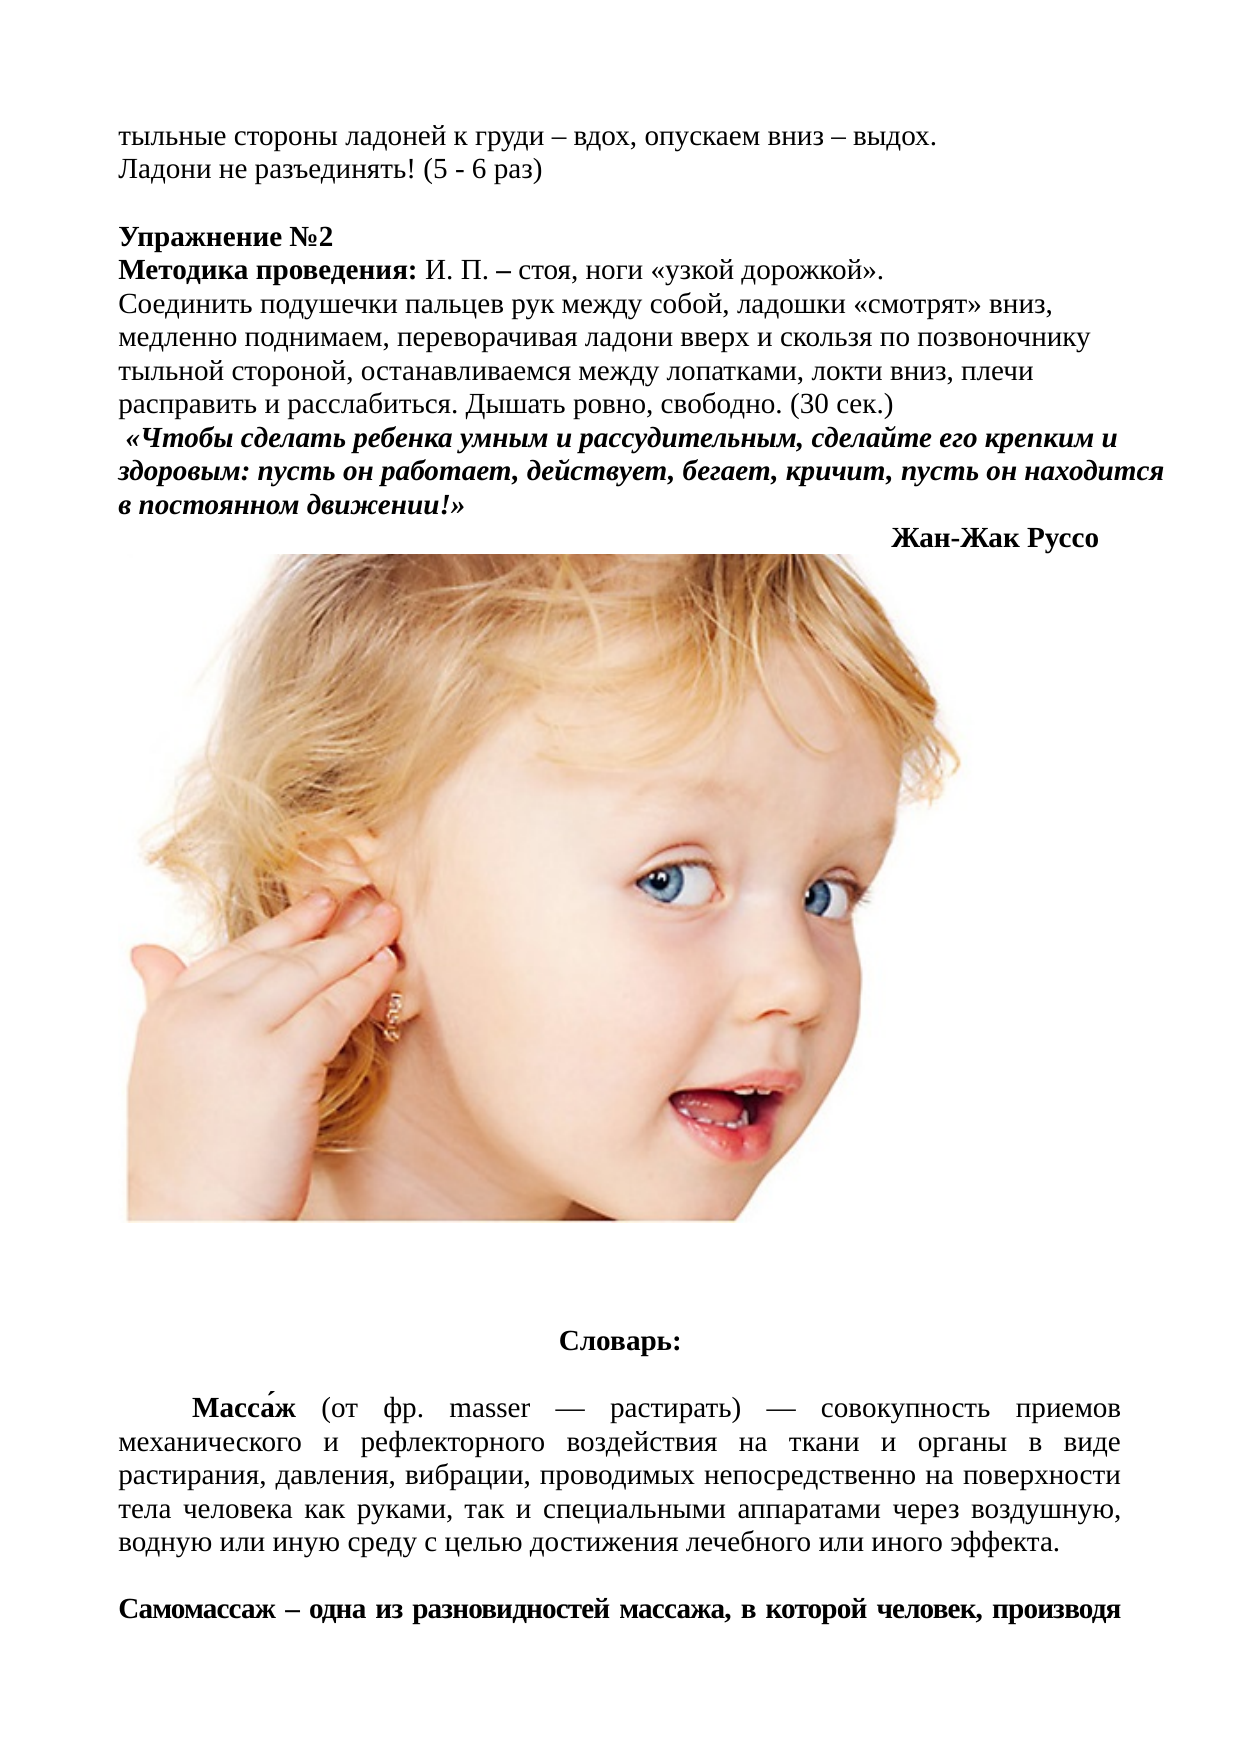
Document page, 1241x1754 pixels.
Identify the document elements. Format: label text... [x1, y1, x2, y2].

text тыльные стороны ладоней к груди – вдох, опускаем вниз – выдох. [118, 118, 1122, 152]
text Методика проведения: И. П. – стоя, ноги «узкой дорожкой». [118, 252, 1122, 286]
picture [118, 554, 1149, 1223]
text Масса́ж (от фр. masser — растирать) — совокупность приемов механического и рефлекторного воздействия на ткани и органы в виде растирания, давления, вибрации, проводимых непосредственно на поверхности тела человека как руками, так и специальными аппаратами через воздушную, водную или иную среду с целью достижения лечебного или иного эффекта. [118, 1390, 1122, 1558]
text Соединить подушечки пальцев рук между собой, ладошки «смотрят» вниз, медленно поднимаем, переворачивая ладони вверх и скользя по позвоночнику тыльной стороной, останавливаемся между лопатками, локти вниз, плечи расправить и расслабиться. Дышать ровно, свободно. (30 сек.) [118, 286, 1122, 420]
text Ладони не разъединять! (5 - 6 раз) [118, 152, 1122, 185]
text Упражнение №2 [118, 219, 1122, 252]
text «Чтобы сделать ребенка умным и рассудительным, сделайте его крепким и здоровым: пусть он работает, действует, бегает, кричит, пусть он находится в постоянном движении!» Жан-Жак Руссо [118, 420, 1168, 554]
text Самомассаж – одна из разновидностей массажа, в которой человек, производя [118, 1591, 1122, 1625]
text Словарь: [118, 1323, 1122, 1357]
